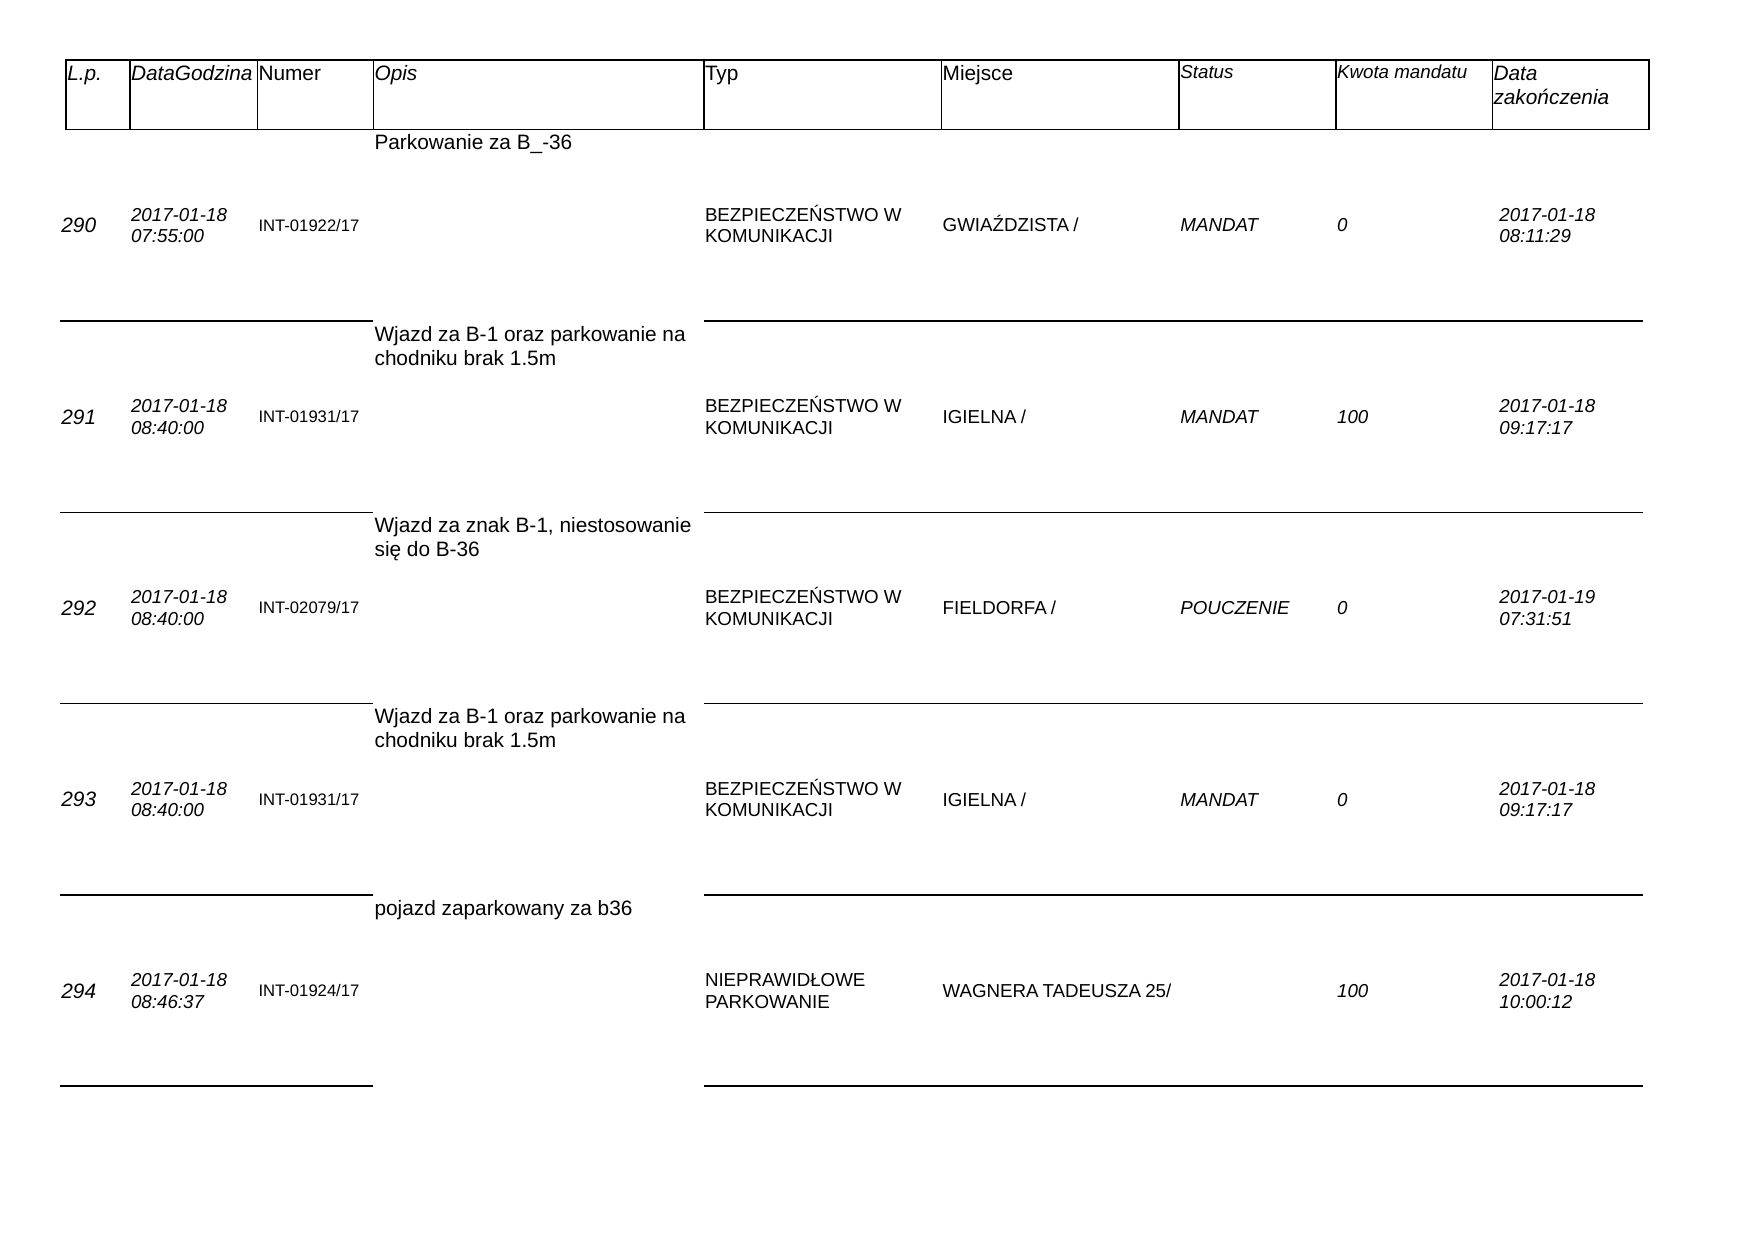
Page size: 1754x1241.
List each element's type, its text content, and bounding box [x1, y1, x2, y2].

table_cell Wjazd za B-1 oraz parkowanie na chodniku brak 1.5m [373, 320, 704, 511]
table_cell POUCZENIE [1179, 513, 1336, 703]
table_header Opis [374, 61, 703, 129]
table_cell IGIELNA / [941, 322, 1179, 511]
table_cell BEZPIECZEŃSTWO W KOMUNIKACJI [704, 130, 941, 320]
table_header Status [1180, 61, 1335, 129]
table_cell INT-01931/17 [257, 704, 373, 894]
table_cell 0 [1336, 704, 1498, 894]
table_cell IGIELNA / [941, 704, 1179, 894]
table_cell 2017-01-18 10:00:12 [1498, 896, 1643, 1085]
table_cell 2017-01-19 07:31:51 [1498, 513, 1643, 703]
table_cell Wjazd za B-1 oraz parkowanie na chodniku brak 1.5m [373, 703, 704, 894]
table_cell INT-01931/17 [257, 322, 373, 511]
table_header Data zakończenia [1493, 61, 1648, 129]
table_cell WAGNERA TADEUSZA 25/ [941, 896, 1179, 1085]
table_cell MANDAT [1179, 322, 1336, 511]
table_cell 2017-01-18 08:40:00 [130, 513, 257, 703]
table_cell 2017-01-18 08:40:00 [130, 322, 257, 511]
table_header Kwota mandatu [1337, 61, 1492, 129]
table_header Typ [705, 61, 941, 129]
table_cell 2017-01-18 08:11:29 [1498, 130, 1643, 320]
table_cell [1643, 703, 1649, 894]
table_cell 292 [60, 513, 130, 703]
table_header Numer [258, 61, 373, 129]
table_cell INT-01924/17 [257, 896, 373, 1085]
table_cell BEZPIECZEŃSTWO W KOMUNIKACJI [704, 704, 941, 894]
table_cell 100 [1336, 322, 1498, 511]
table_cell 2017-01-18 09:17:17 [1498, 704, 1643, 894]
table_header DataGodzina [131, 61, 257, 129]
table_cell 294 [60, 896, 130, 1085]
table_cell pojazd zaparkowany za b36 [373, 894, 704, 1085]
table_cell MANDAT [1179, 130, 1336, 320]
table_cell [1643, 130, 1649, 320]
table_cell 290 [60, 129, 130, 320]
table_cell [1643, 511, 1649, 703]
table_cell INT-02079/17 [257, 513, 373, 703]
table_cell [1643, 894, 1649, 1085]
table_cell 2017-01-18 07:55:00 [130, 130, 257, 320]
table_cell INT-01922/17 [257, 130, 373, 320]
table_header Miejsce [942, 61, 1178, 129]
table_cell [1643, 320, 1649, 511]
table_cell Parkowanie za B_-36 [373, 130, 704, 320]
table_cell 2017-01-18 08:40:00 [130, 704, 257, 894]
table_cell GWIAŹDZISTA / [941, 130, 1179, 320]
table_cell BEZPIECZEŃSTWO W KOMUNIKACJI [704, 322, 941, 511]
table_cell NIEPRAWIDŁOWE PARKOWANIE [704, 896, 941, 1085]
table_cell 293 [60, 704, 130, 894]
table_cell FIELDORFA / [941, 513, 1179, 703]
table_cell 0 [1336, 130, 1498, 320]
table_header [60, 59, 65, 129]
table_cell 291 [60, 322, 130, 511]
table_cell 100 [1336, 896, 1498, 1085]
table_cell BEZPIECZEŃSTWO W KOMUNIKACJI [704, 513, 941, 703]
table_header L.p. [67, 61, 129, 129]
table_cell [1179, 896, 1336, 1085]
table_cell 2017-01-18 09:17:17 [1498, 322, 1643, 511]
table_cell 2017-01-18 08:46:37 [130, 896, 257, 1085]
table_cell MANDAT [1179, 704, 1336, 894]
table_cell Wjazd za znak B-1, niestosowanie się do B-36 [373, 511, 704, 703]
table_cell 0 [1336, 513, 1498, 703]
